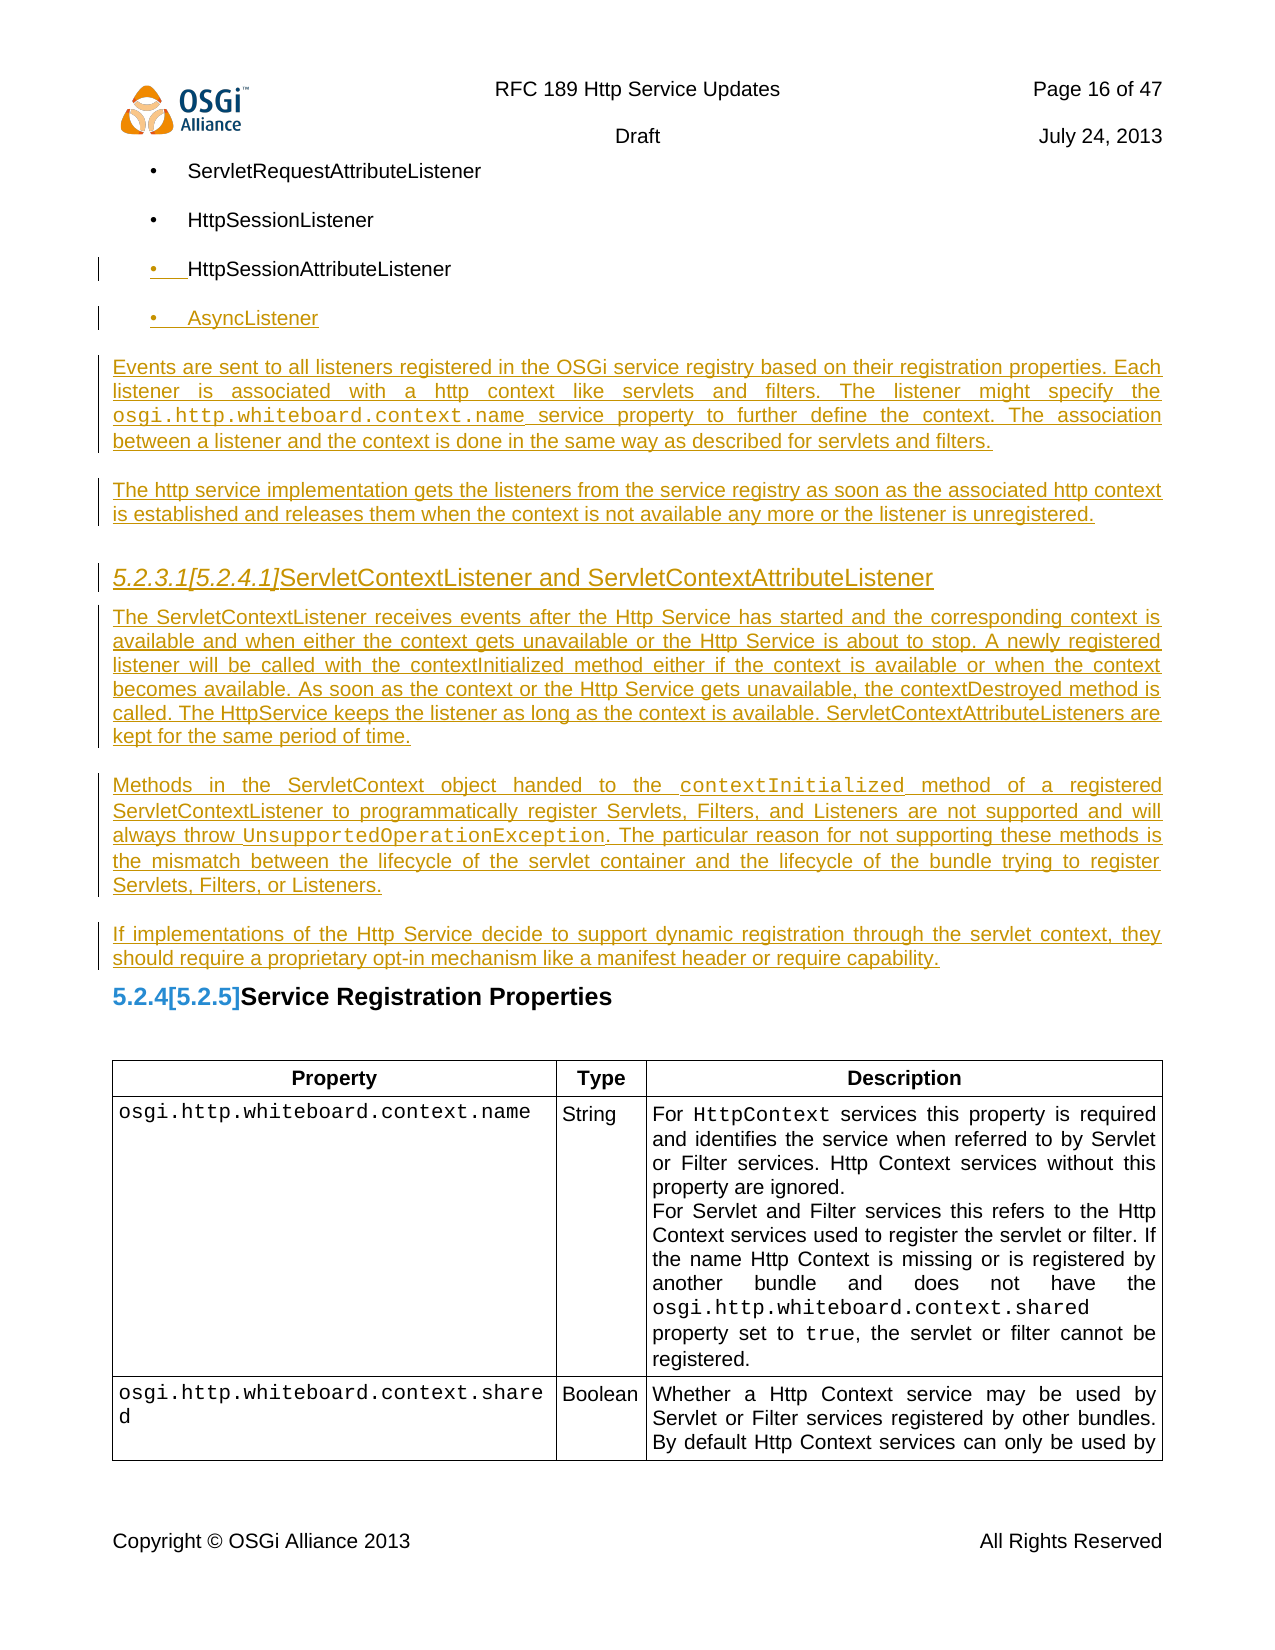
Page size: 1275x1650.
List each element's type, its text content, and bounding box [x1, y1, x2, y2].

text The http service implementation gets the listeners from the service registry as soon as the associated http context [112, 478, 1162, 499]
text Methods in the ServletContext object handed to the contextInitialized method of a registered ServletContextListener to programmatically register Servlets, Filters, and Listeners are not supported and will [112, 773, 1162, 820]
table_header Property [113, 1061, 556, 1096]
text If implementations of the Http Service decide to support dynamic registration through the servlet context, they [112, 922, 1162, 943]
list HttpSessionListener [150, 208, 1162, 232]
text osgi.http.whiteboard.context.name service property to further define the context. The association between a listener and the context is done in the same way as described for servlets and filters. [112, 401, 1162, 453]
text Events are sent to all listeners registered in the OSGi service registry based on their registration properties. Each [112, 355, 1162, 376]
subtitle ServletContextListener and ServletContextAttributeListener [112, 563, 1162, 592]
picture [113, 78, 257, 142]
subtitle Service Registration Properties [112, 982, 1162, 1011]
table_cell Whether a Http Context service may be used by Servlet or Filter services registered by other bundles. By default Http Context services can only be used by [647, 1377, 1162, 1460]
text kept for the same period of time. [112, 722, 1162, 748]
text is established and releases them when the context is not available any more or the listener is unregistered. [112, 500, 1162, 526]
text always throw UnsupportedOperationException. The particular reason for not supporting these methods is the mismatch between the lifecycle of the servlet container and the lifecycle of the bundle trying to register Servlets, Filters, or Listeners. [112, 821, 1162, 897]
text becomes available. As soon as the context or the Http Service gets unavailable, the contextDestroyed method is called. The HttpService keeps the listener as long as the context is available. ServletContextAttributeListeners are [112, 674, 1162, 721]
text should require a proprietary opt-in mechanism like a manifest header or require capability. [112, 944, 1162, 970]
table_cell osgi.http.whiteboard.context.shared [113, 1377, 556, 1460]
text listener is associated with a http context like servlets and filters. The listener might specify the [112, 377, 1162, 400]
text listener will be called with the contextInitialized method either if the context is available or when the context [112, 650, 1162, 673]
table_cell Boolean [557, 1377, 646, 1460]
text available and when either the context gets unavailable or the Http Service is about to stop. A newly registered [112, 627, 1162, 649]
table_header Description [647, 1061, 1162, 1096]
table_header Type [557, 1061, 646, 1096]
table_cell osgi.http.whiteboard.context.name [113, 1097, 556, 1376]
table_cell For HttpContext services this property is required and identifies the service when referred to by Servlet or Filter services. Http Context services without this property are ignored. For Servlet and Filter services this refers to the Http Context services used to register the servlet or filter. If the name Http Context is missing or is registered by another bundle and does not have the osgi.http.whiteboard.context.shared property set to true, the servlet or filter cannot be registered. [647, 1097, 1162, 1376]
table_cell String [557, 1097, 646, 1376]
list ServletRequestAttributeListener [150, 159, 1162, 183]
list HttpSessionAttributeListener [150, 257, 1162, 281]
list AsyncListener [150, 306, 1162, 330]
text The ServletContextListener receives events after the Http Service has started and the corresponding context is [112, 604, 1162, 626]
